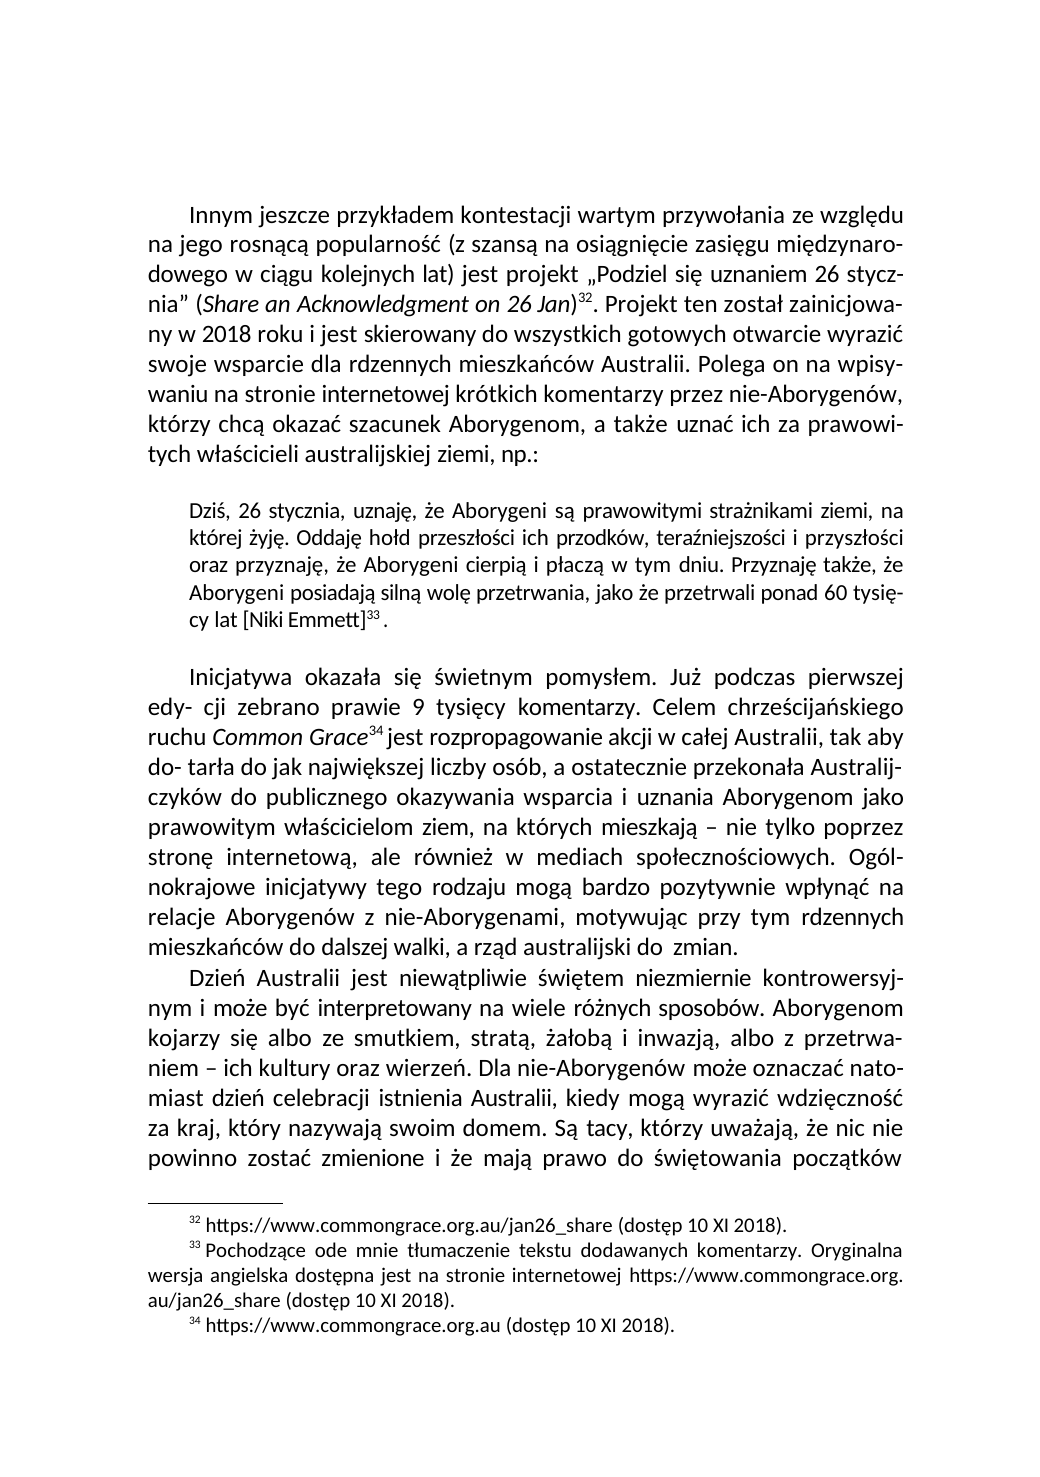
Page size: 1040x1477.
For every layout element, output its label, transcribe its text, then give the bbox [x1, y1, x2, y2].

text Dziś, 26 stycznia, uznaję, że Aborygeni są prawowitymi strażnikami ziemi, na której żyję. Oddaję hołd przeszłości ich przodków, teraźniejszości i przyszłości oraz przyznaję, że Aborygeni cierpią i płaczą w tym dniu. Przyznaję także, że Aborygeni posiadają silną wolę przetrwania, jako że przetrwali ponad 60 tysię- cy lat [Niki Emmett]33 . [189, 496, 904, 634]
text Dzień Australii jest niewątpliwie świętem niezmiernie kontrowersyj- nym i może być interpretowany na wiele różnych sposobów. Aborygenom kojarzy się albo ze smutkiem, stratą, żałobą i inwazją, albo z przetrwa- niem – ich kultury oraz wierzeń. Dla nie-Aborygenów może oznaczać nato- miast dzień celebracji istnienia Australii, kiedy mogą wyrazić wdzięczność za kraj, który nazywają swoim domem. Są tacy, którzy uważają, że nic nie powinno zostać zmienione i że mają prawo do świętowania początków [148, 962, 904, 1172]
text 32 https://www.commongrace.org.au/jan26_share (dostęp 10 XI 2018). [189, 1212, 941, 1238]
text 33 Pochodzące ode mnie tłumaczenie tekstu dodawanych komentarzy. Oryginalna wersja angielska dostępna jest na stronie internetowej https://www.commongrace.org. au/jan26_share (dostęp 10 XI 2018). [148, 1238, 904, 1313]
text Innym jeszcze przykładem kontestacji wartym przywołania ze względu na jego rosnącą popularność (z szansą na osiągnięcie zasięgu międzynaro- dowego w ciągu kolejnych lat) jest projekt „Podziel się uznaniem 26 stycz- nia” (Share an Acknowledgment on 26 Jan)32. Projekt ten został zainicjowa- ny w 2018 roku i jest skierowany do wszystkich gotowych otwarcie wyrazić swoje wsparcie dla rdzennych mieszkańców Australii. Polega on na wpisy- waniu na stronie internetowej krótkich komentarzy przez nie-Aborygenów, którzy chcą okazać szacunek Aborygenom, a także uznać ich za prawowi- tych właścicieli australijskiej ziemi, np.: [148, 199, 904, 469]
text Inicjatywa okazała się świetnym pomysłem. Już podczas pierwszej edy- cji zebrano prawie 9 tysięcy komentarzy. Celem chrześcijańskiego ruchu Common Grace34 jest rozpropagowanie akcji w całej Australii, tak aby do- tarła do jak największej liczby osób, a ostatecznie przekonała Australij- czyków do publicznego okazywania wsparcia i uznania Aborygenom jako prawowitym właścicielom ziem, na których mieszkają – nie tylko poprzez stronę internetową, ale również w mediach społecznościowych. Ogól- nokrajowe inicjatywy tego rodzaju mogą bardzo pozytywnie wpłynąć na relacje Aborygenów z nie-Aborygenami, motywując przy tym rdzennych mieszkańców do dalszej walki, a rząd australijski do zmian. [148, 661, 904, 961]
text 34 https://www.commongrace.org.au (dostęp 10 XI 2018). [189, 1313, 941, 1338]
